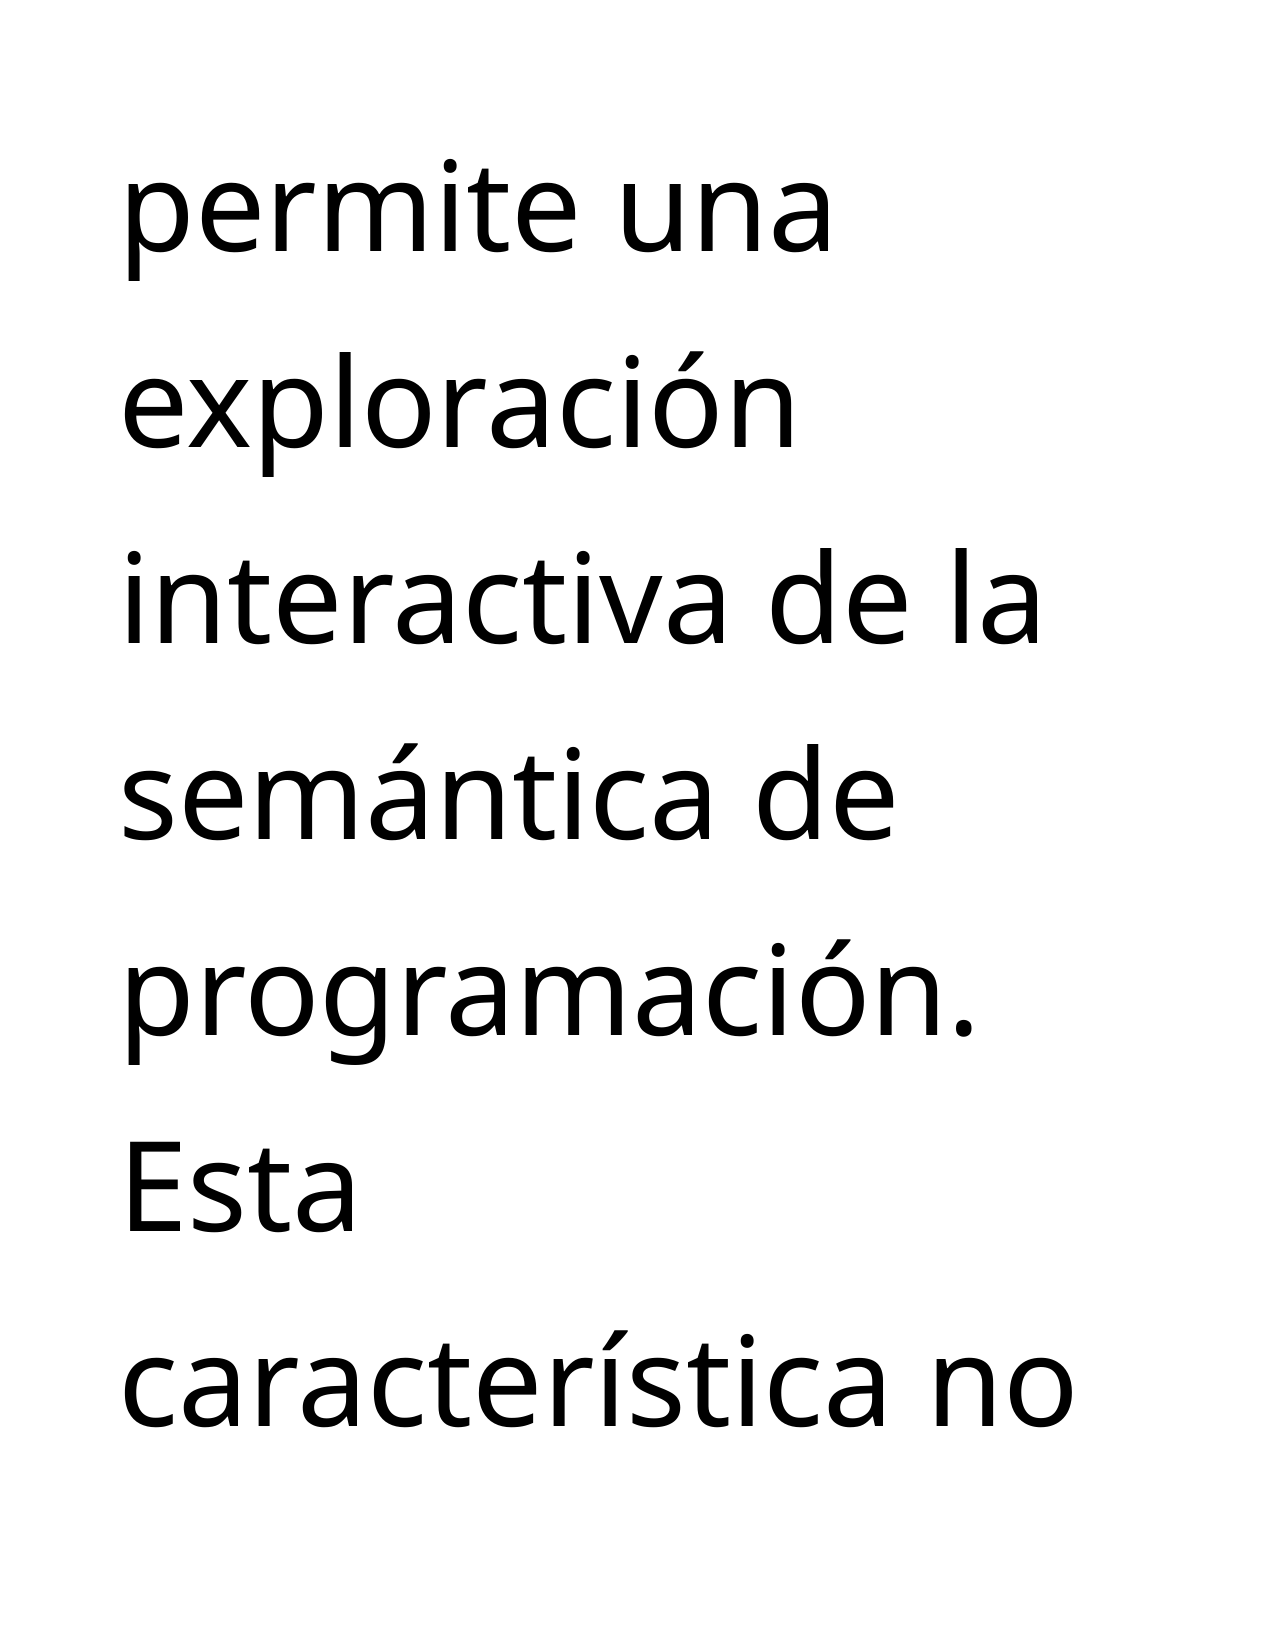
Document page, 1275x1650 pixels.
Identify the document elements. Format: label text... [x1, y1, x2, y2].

text permite una exploración interactiva de la semántica de programación. Esta característica no [118, 118, 1157, 1463]
